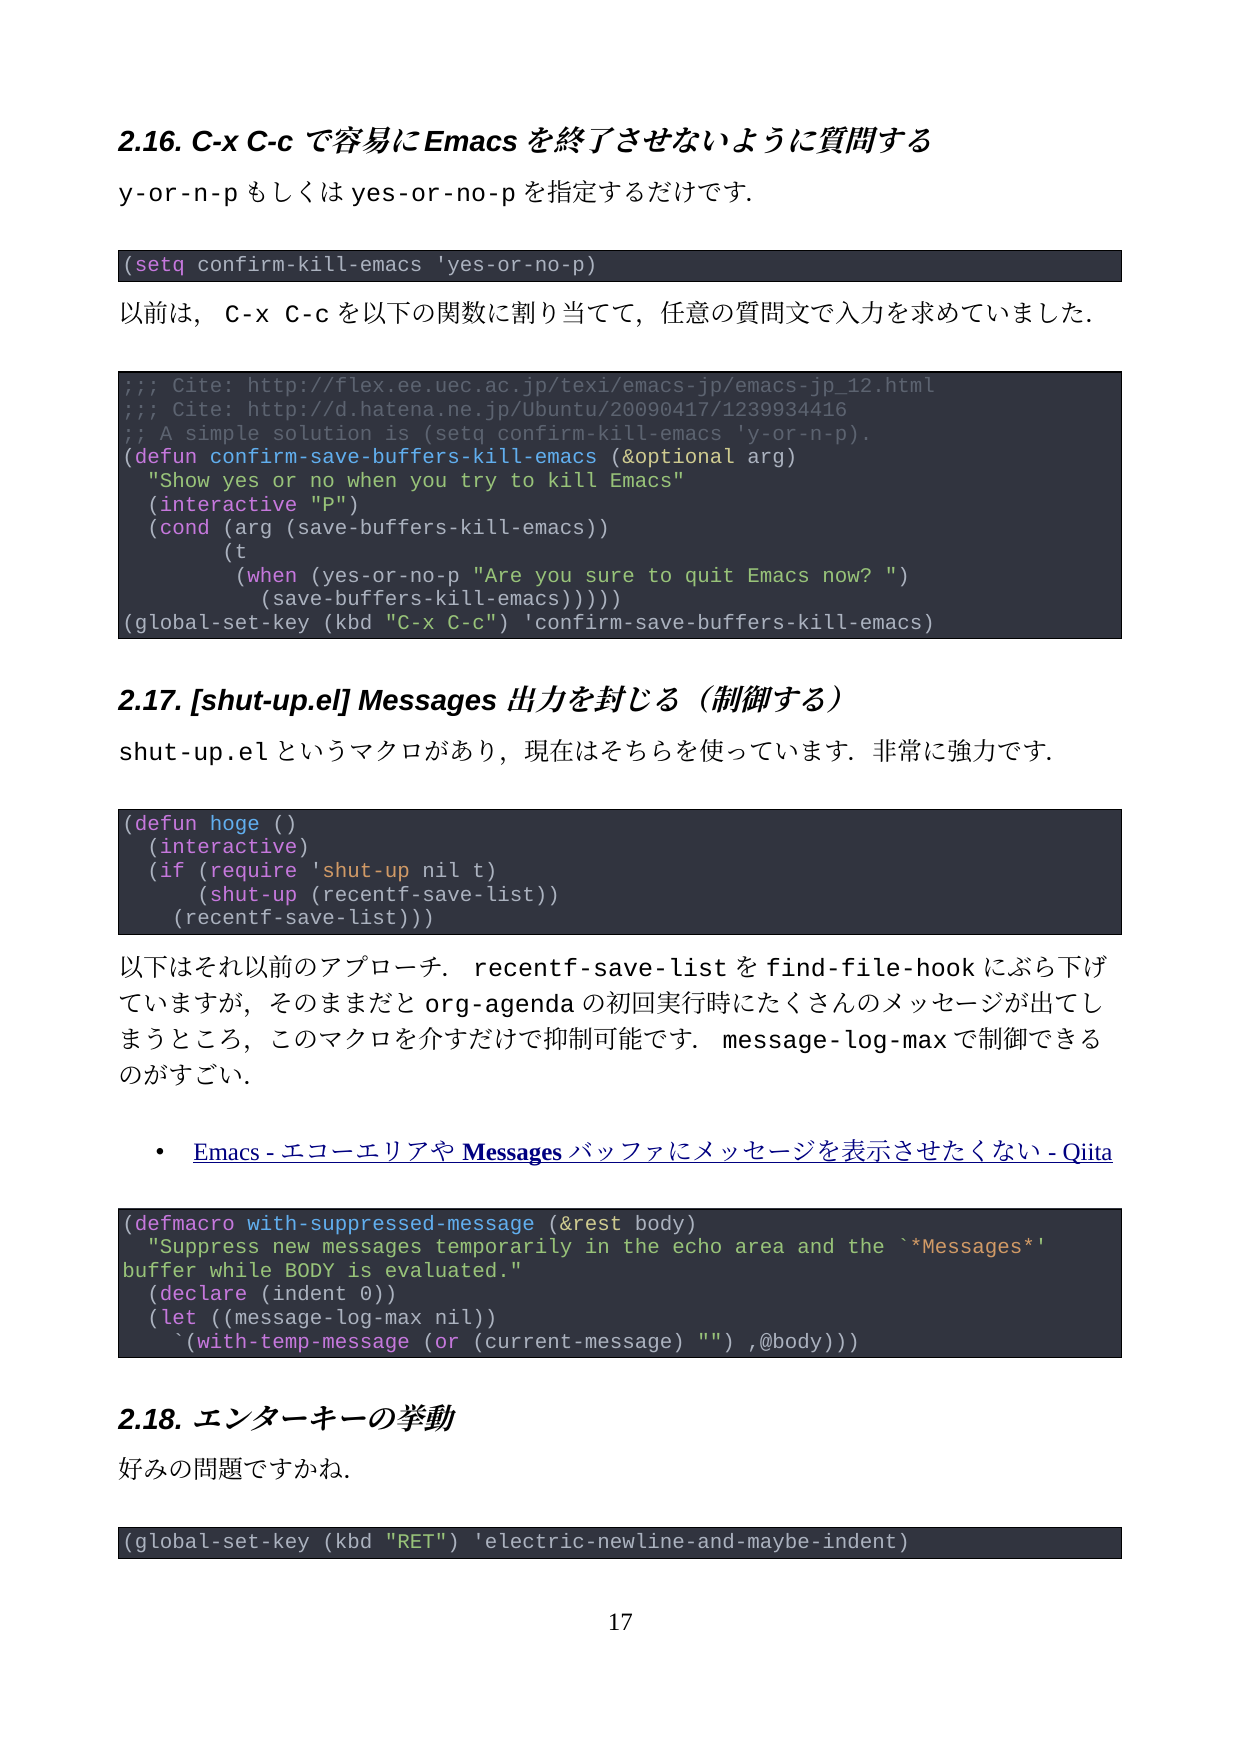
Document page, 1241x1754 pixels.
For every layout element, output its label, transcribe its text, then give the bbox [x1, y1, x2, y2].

text (t [119, 537, 1121, 561]
text (when (yes-or-no-p "Are you sure to quit Emacs now? ") [119, 561, 1121, 584]
subtitle [shut-up.el] Messages 出力を封じる（制御する） [118, 677, 1122, 719]
text shut-up.el というマクロがあり，現在はそちらを使っています．非常に強力です． [118, 731, 1122, 796]
list Emacs - エコーエリアや Messages バッファにメッセージを表示させたくない - Qiita [156, 1133, 1122, 1196]
text (global-set-key (kbd "C-x C-c") 'confirm-save-buffers-kill-emacs) [119, 608, 1121, 638]
text (cond (arg (save-buffers-kill-emacs)) [119, 513, 1121, 537]
text (save-buffers-kill-emacs))))) [119, 584, 1121, 608]
text (defun hoge () [119, 810, 1121, 832]
subtitle エンターキーの挙動 [118, 1396, 1122, 1438]
text (declare (indent 0)) [119, 1279, 1121, 1303]
text 以前は， C-x C-c を以下の関数に割り当てて，任意の質問文で入力を求めていました． [118, 294, 1122, 359]
text (global-set-key (kbd "RET") 'electric-newline-and-maybe-indent) [119, 1528, 1121, 1558]
text (defun confirm-save-buffers-kill-emacs (&optional arg) [119, 442, 1121, 466]
text ;;; Cite: http://d.hatena.ne.jp/Ubuntu/20090417/1239934416 [119, 395, 1121, 419]
text "Show yes or no when you try to kill Emacs" [119, 466, 1121, 490]
text ;; A simple solution is (setq confirm-kill-emacs 'y-or-n-p). [119, 419, 1121, 442]
subtitle C-x C-c で容易にEmacsを終了させないように質問する [118, 118, 1122, 160]
text 以下はそれ以前のアプローチ． recentf-save-list を find-file-hook にぶら下げていますが，そのままだと org-agenda の初回実行時にたくさんのメッセージが出てしまうところ，このマクロを介すだけで抑制可能です． message-log-max で制御できるのがすごい． [118, 947, 1122, 1121]
text (if (require 'shut-up nil t) [119, 856, 1121, 880]
text (shut-up (recentf-save-list)) [119, 880, 1121, 903]
text 好みの問題ですかね． [118, 1450, 1122, 1515]
text `(with-temp-message (or (current-message) "") ,@body))) [119, 1327, 1121, 1357]
text ;;; Cite: http://flex.ee.uec.ac.jp/texi/emacs-jp/emacs-jp_12.html [119, 373, 1121, 395]
text (defmacro with-suppressed-message (&rest body) [119, 1210, 1121, 1232]
text y-or-n-p もしくは yes-or-no-p を指定するだけです． [118, 172, 1122, 237]
text "Suppress new messages temporarily in the echo area and the `*Messages*' buffer while BODY is evaluated." [119, 1232, 1121, 1279]
text (interactive) [119, 832, 1121, 856]
text (interactive "P") [119, 490, 1121, 513]
text (setq confirm-kill-emacs 'yes-or-no-p) [119, 251, 1121, 281]
text (let ((message-log-max nil)) [119, 1303, 1121, 1327]
text (recentf-save-list))) [119, 903, 1121, 934]
